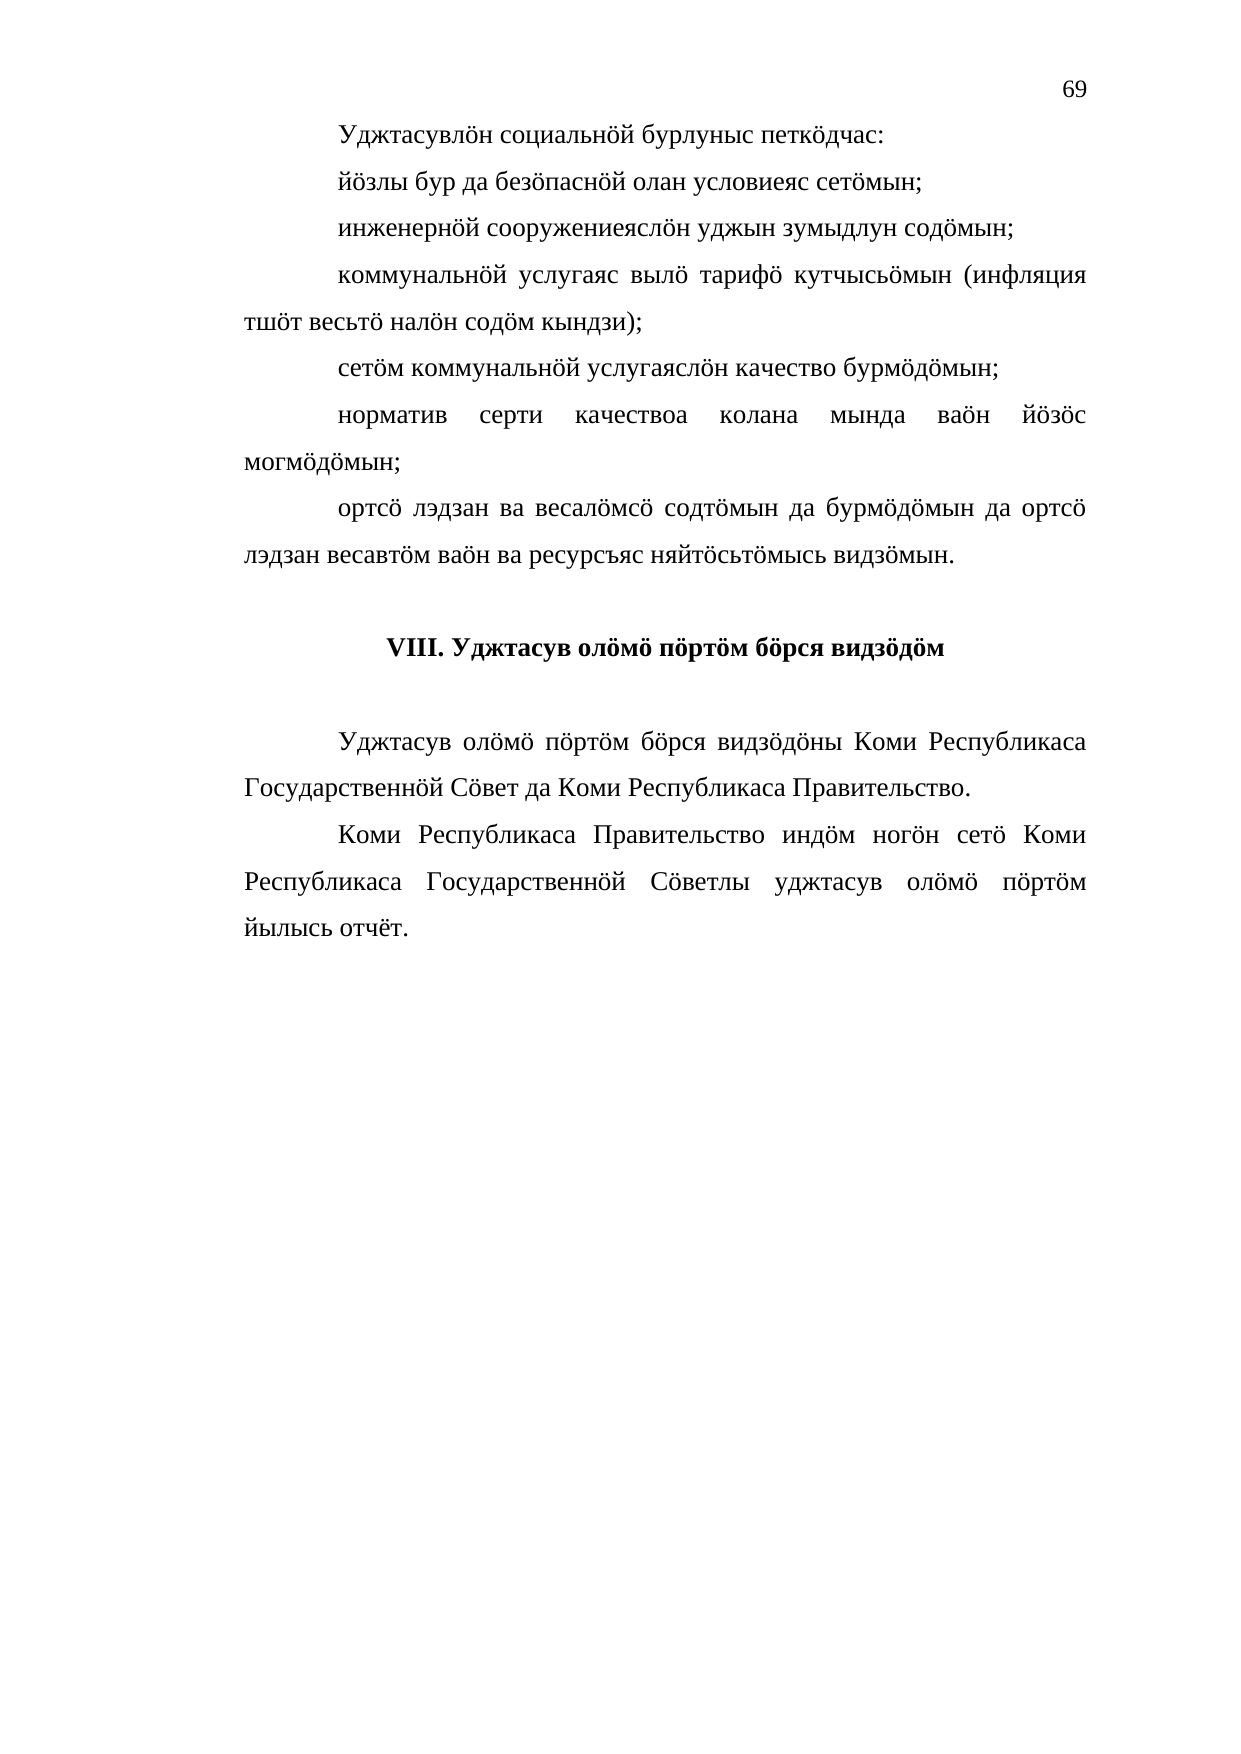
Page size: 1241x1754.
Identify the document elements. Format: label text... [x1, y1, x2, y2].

text Уджтасув олöмö пöртöм бöрся видзöдöны Коми Республикаса Государственнöй Сöвет да Коми Республикаса Правительство. [244, 725, 1087, 803]
text норматив серти качествоа колана мында ваöн йöзöс могмöдöмын; [244, 398, 1087, 476]
text ортсö лэдзан ва весалöмсö содтöмын да бурмöдöмын да ортсö лэдзан весавтöм ваöн ва ресурсъяс няйтöсьтöмысь видзöмын. [244, 491, 1087, 569]
text инженернöй сооружениеяслöн уджын зумыдлун содöмын; [244, 211, 1087, 243]
text Уджтасувлöн социальнöй бурлуныс петкöдчас: [244, 118, 1087, 149]
text коммунальнöй услугаяс вылö тарифö кутчысьöмын (инфляция тшöт весьтö налöн содöм кындзи); [244, 258, 1087, 336]
text Коми Республикаса Правительство индöм ногöн сетö Коми Республикаса Государственнöй Сöветлы уджтасув олöмö пöртöм йылысь отчёт. [244, 818, 1087, 943]
text йöзлы бур да безöпаснöй олан условиеяс сетöмын; [244, 165, 1087, 196]
text VIII. Уджтасув олöмö пöртöм бöрся видзöдöм [244, 631, 1087, 663]
text сетöм коммунальнöй услугаяслöн качество бурмöдöмын; [244, 351, 1087, 383]
